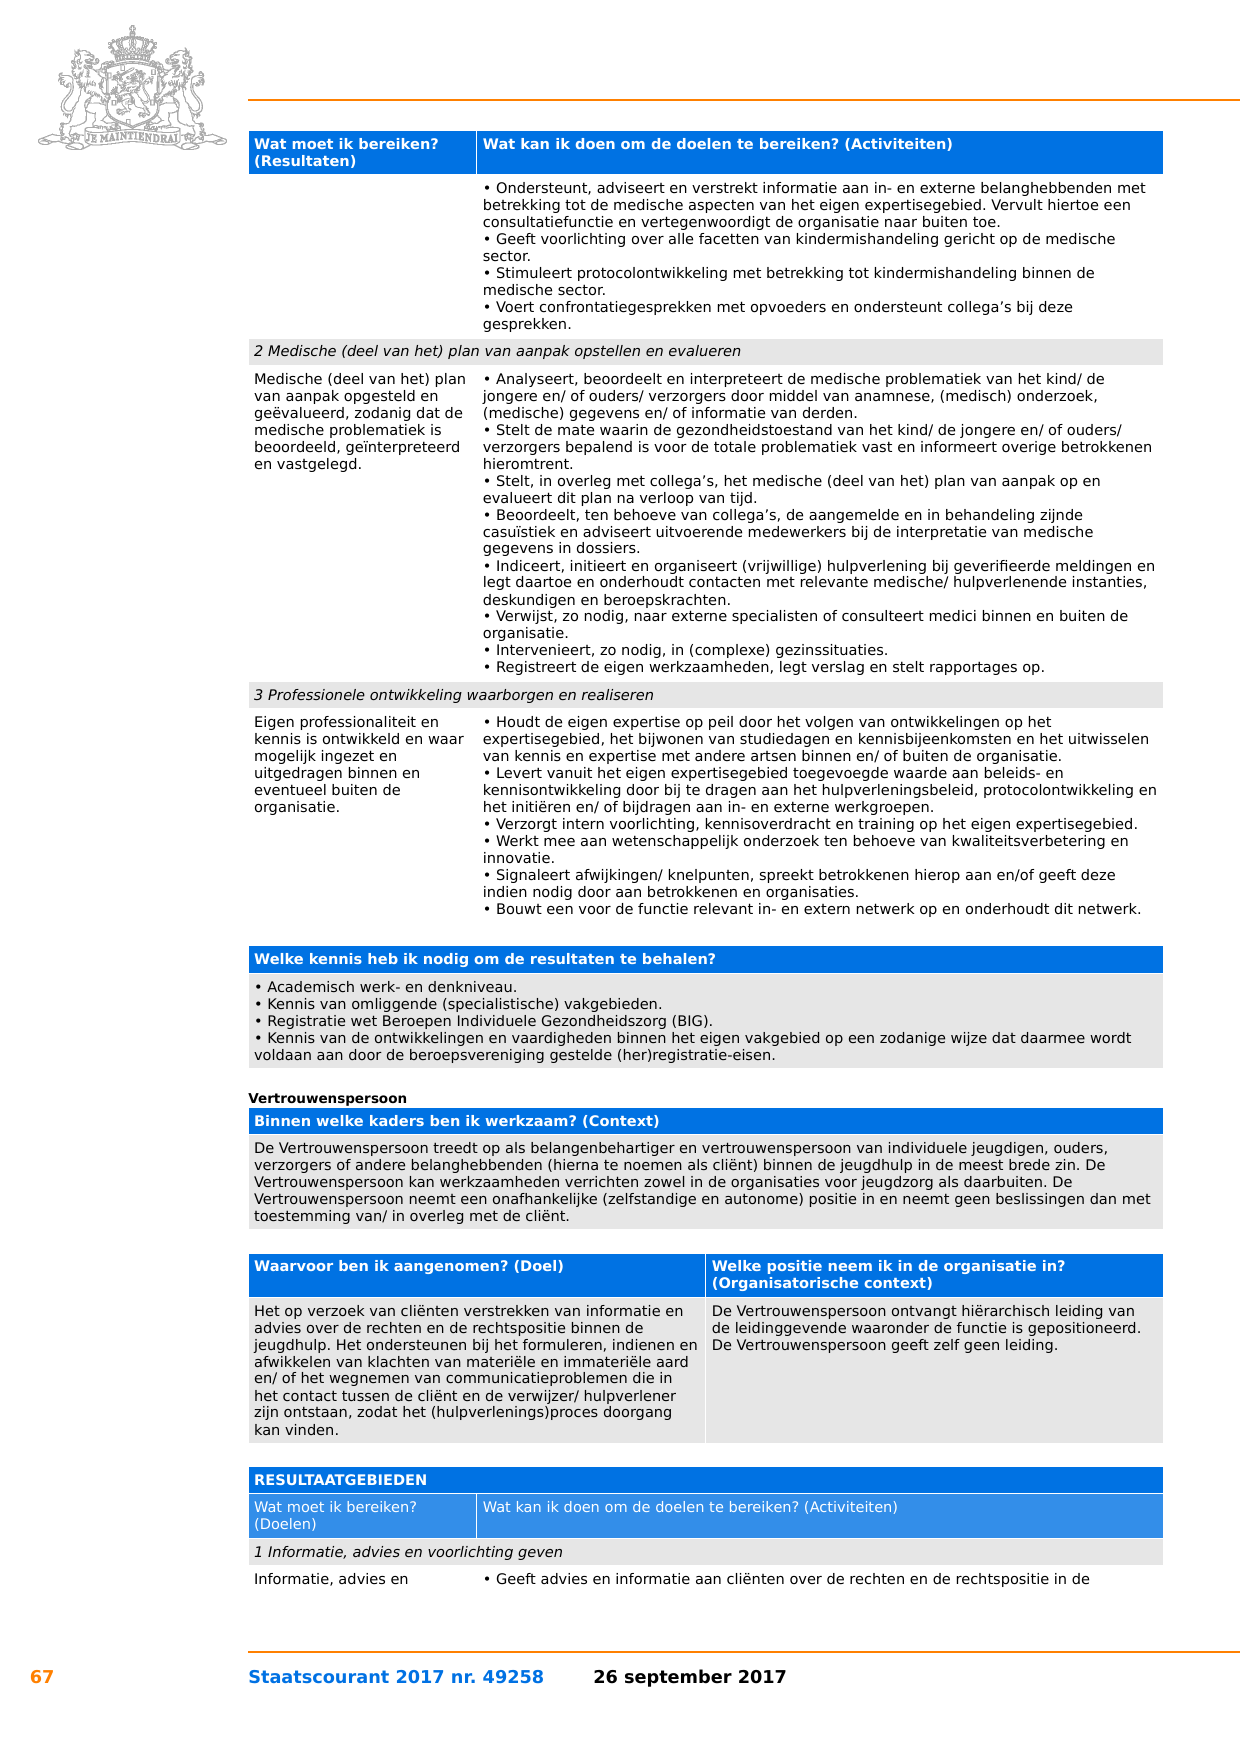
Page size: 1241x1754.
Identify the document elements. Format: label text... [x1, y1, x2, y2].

table_cell De Vertrouwenspersoon treedt op als belangenbehartiger en vertrouwenspersoon van individuele jeugdigen, ouders, verzorgers of andere belanghebbenden (hierna te noemen als cliënt) binnen de jeugdhulp in de meest brede zin. De Vertrouwenspersoon kan werkzaamheden verrichten zowel in de organisaties voor jeugdzorg als daarbuiten. De Vertrouwenspersoon neemt een onafhankelijke (zelfstandige en autonome) positie in en neemt geen beslissingen dan met toestemming van/ in overleg met de cliënt. [249, 1135, 1163, 1229]
table_header Waarvoor ben ik aangenomen? (Doel) [249, 1254, 705, 1297]
table_cell • Houdt de eigen expertise op peil door het volgen van ontwikkelingen op het expertisegebied, het bijwonen van studiedagen en kennisbijeenkomsten en het uitwisselen van kennis en expertise met andere artsen binnen en/ of buiten de organisatie. • Levert vanuit het eigen expertisegebied toegevoegde waarde aan beleids- en kennisontwikkeling door bij te dragen aan het hulpverleningsbeleid, protocolontwikkeling en het initiëren en/ of bijdragen aan in- en externe werkgroepen. • Verzorgt intern voorlichting, kennisoverdracht en training op het eigen expertisegebied. • Werkt mee aan wetenschappelijk onderzoek ten behoeve van kwaliteitsverbetering en innovatie. • Signaleert afwijkingen/ knelpunten, spreekt betrokkenen hierop aan en/of geeft deze indien nodig door aan betrokkenen en organisaties. • Bouwt een voor de functie relevant in- en extern netwerk op en onderhoudt dit netwerk. [477, 709, 1163, 922]
table_header RESULTAATGEBIEDEN [249, 1467, 1163, 1493]
table_cell 1 Informatie, advies en voorlichting geven [249, 1539, 1163, 1565]
table_cell • Geeft advies en informatie aan cliënten over de rechten en de rechtspositie in de [477, 1566, 1163, 1592]
table_cell • Academisch werk- en denkniveau. • Kennis van omliggende (specialistische) vakgebieden. • Registratie wet Beroepen Individuele Gezondheidszorg (BIG). • Kennis van de ontwikkelingen en vaardigheden binnen het eigen vakgebied op een zodanige wijze dat daarmee wordt voldaan aan door de beroepsvereniging gestelde (her)registratie-eisen. [249, 974, 1163, 1068]
table_header Welke kennis heb ik nodig om de resultaten te behalen? [249, 946, 1163, 973]
table_cell Wat kan ik doen om de doelen te bereiken? (Activiteiten) [477, 1494, 1163, 1538]
table_header Wat kan ik doen om de doelen te bereiken? (Activiteiten) [477, 131, 1163, 174]
table_cell Binnen welke kaders ben ik werkzaam? (Context) [249, 1108, 1163, 1134]
table_cell Eigen professionaliteit en kennis is ontwikkeld en waar mogelijk ingezet en uitgedragen binnen en eventueel buiten de organisatie. [249, 709, 476, 922]
table_cell 3 Professionele ontwikkeling waarborgen en realiseren [249, 682, 1163, 708]
table_cell Wat moet ik bereiken? (Doelen) [249, 1494, 476, 1538]
table_cell [249, 175, 476, 337]
table_cell Medische (deel van het) plan van aanpak opgesteld en geëvalueerd, zodanig dat de medische problematiek is beoordeeld, geïnterpreteerd en vastgelegd. [249, 366, 476, 681]
table_header Vertrouwenspersoon [248, 1091, 1163, 1107]
table_cell • Analyseert, beoordeelt en interpreteert de medische problematiek van het kind/ de jongere en/ of ouders/ verzorgers door middel van anamnese, (medisch) onderzoek, (medische) gegevens en/ of informatie van derden. • Stelt de mate waarin de gezondheidstoestand van het kind/ de jongere en/ of ouders/ verzorgers bepalend is voor de totale problematiek vast en informeert overige betrokkenen hieromtrent. • Stelt, in overleg met collega’s, het medische (deel van het) plan van aanpak op en evalueert dit plan na verloop van tijd. • Beoordeelt, ten behoeve van collega’s, de aangemelde en in behandeling zijnde casuïstiek en adviseert uitvoerende medewerkers bij de interpretatie van medische gegevens in dossiers. • Indiceert, initieert en organiseert (vrijwillige) hulpverlening bij geverifieerde meldingen en legt daartoe en onderhoudt contacten met relevante medische/ hulpverlenende instanties, deskundigen en beroepskrachten. • Verwijst, zo nodig, naar externe specialisten of consulteert medici binnen en buiten de organisatie. • Intervenieert, zo nodig, in (complexe) gezinssituaties. • Registreert de eigen werkzaamheden, legt verslag en stelt rapportages op. [477, 366, 1163, 681]
table_header Welke positie neem ik in de organisatie in? (Organisatorische context) [706, 1254, 1163, 1297]
table_cell De Vertrouwenspersoon ontvangt hiërarchisch leiding van de leidinggevende waaronder de functie is gepositioneerd. De Vertrouwenspersoon geeft zelf geen leiding. [706, 1298, 1163, 1443]
table_cell Informatie, advies en [249, 1566, 476, 1592]
table_cell Het op verzoek van cliënten verstrekken van informatie en advies over de rechten en de rechtspositie binnen de jeugdhulp. Het ondersteunen bij het formuleren, indienen en afwikkelen van klachten van materiële en immateriële aard en/ of het wegnemen van communicatieproblemen die in het contact tussen de cliënt en de verwijzer/ hulpverlener zijn ontstaan, zodat het (hulpverlenings)proces doorgang kan vinden. [249, 1298, 705, 1443]
table_cell • Ondersteunt, adviseert en verstrekt informatie aan in- en externe belanghebbenden met betrekking tot de medische aspecten van het eigen expertisegebied. Vervult hiertoe een consultatiefunctie en vertegenwoordigt de organisatie naar buiten toe. • Geeft voorlichting over alle facetten van kindermishandeling gericht op de medische sector. • Stimuleert protocolontwikkeling met betrekking tot kindermishandeling binnen de medische sector. • Voert confrontatiegesprekken met opvoeders en ondersteunt collega’s bij deze gesprekken. [477, 175, 1163, 337]
table_cell 2 Medische (deel van het) plan van aanpak opstellen en evalueren [249, 339, 1163, 365]
table_header Wat moet ik bereiken? (Resultaten) [249, 131, 476, 174]
picture [38, 25, 227, 150]
